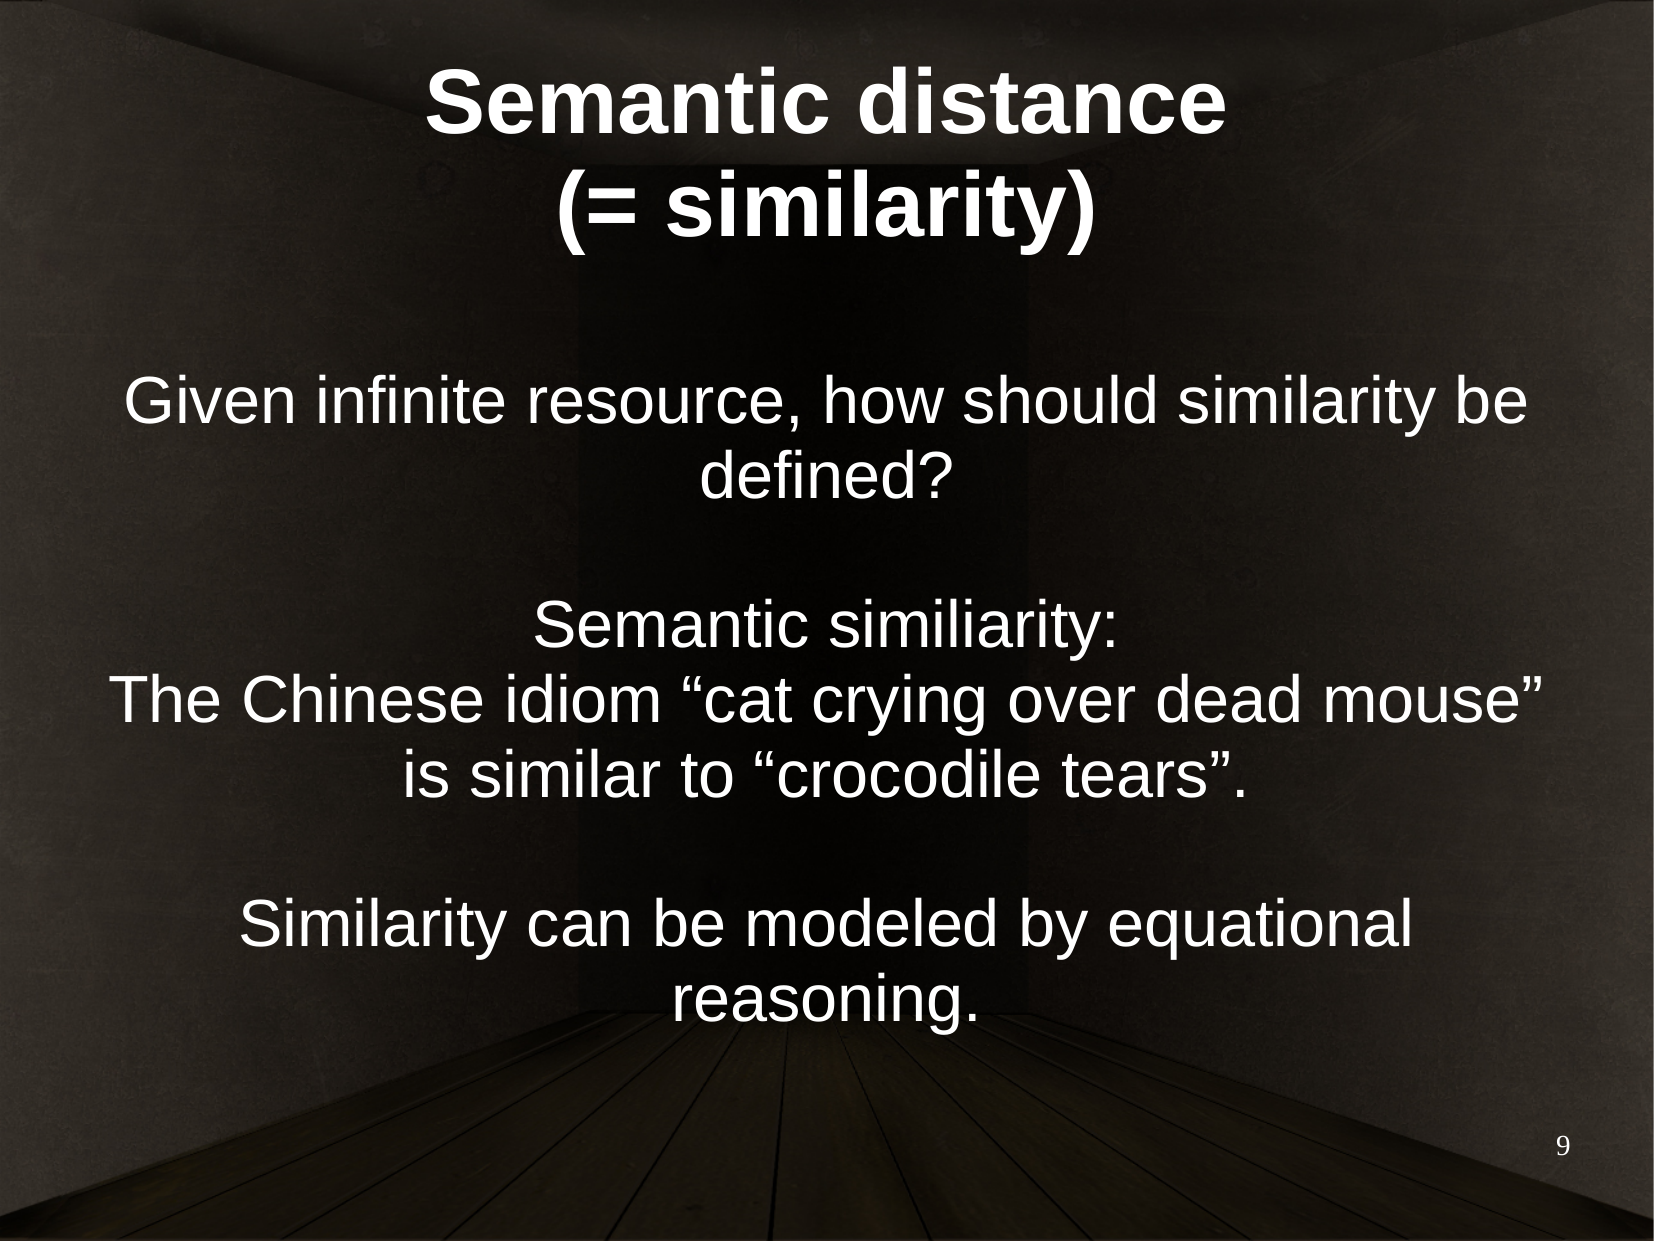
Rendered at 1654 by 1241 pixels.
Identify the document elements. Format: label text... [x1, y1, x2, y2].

title Semantic distance (= similarity) [82, 50, 1571, 256]
picture [0, 0, 1654, 1241]
subtitle Given infinite resource, how should similarity be defined? Semantic similiarity: The Chinese idiom “cat crying over dead mouse” is similar to “crocodile tears”. Similarity can be modeled by equational reasoning. [82, 297, 1571, 1102]
